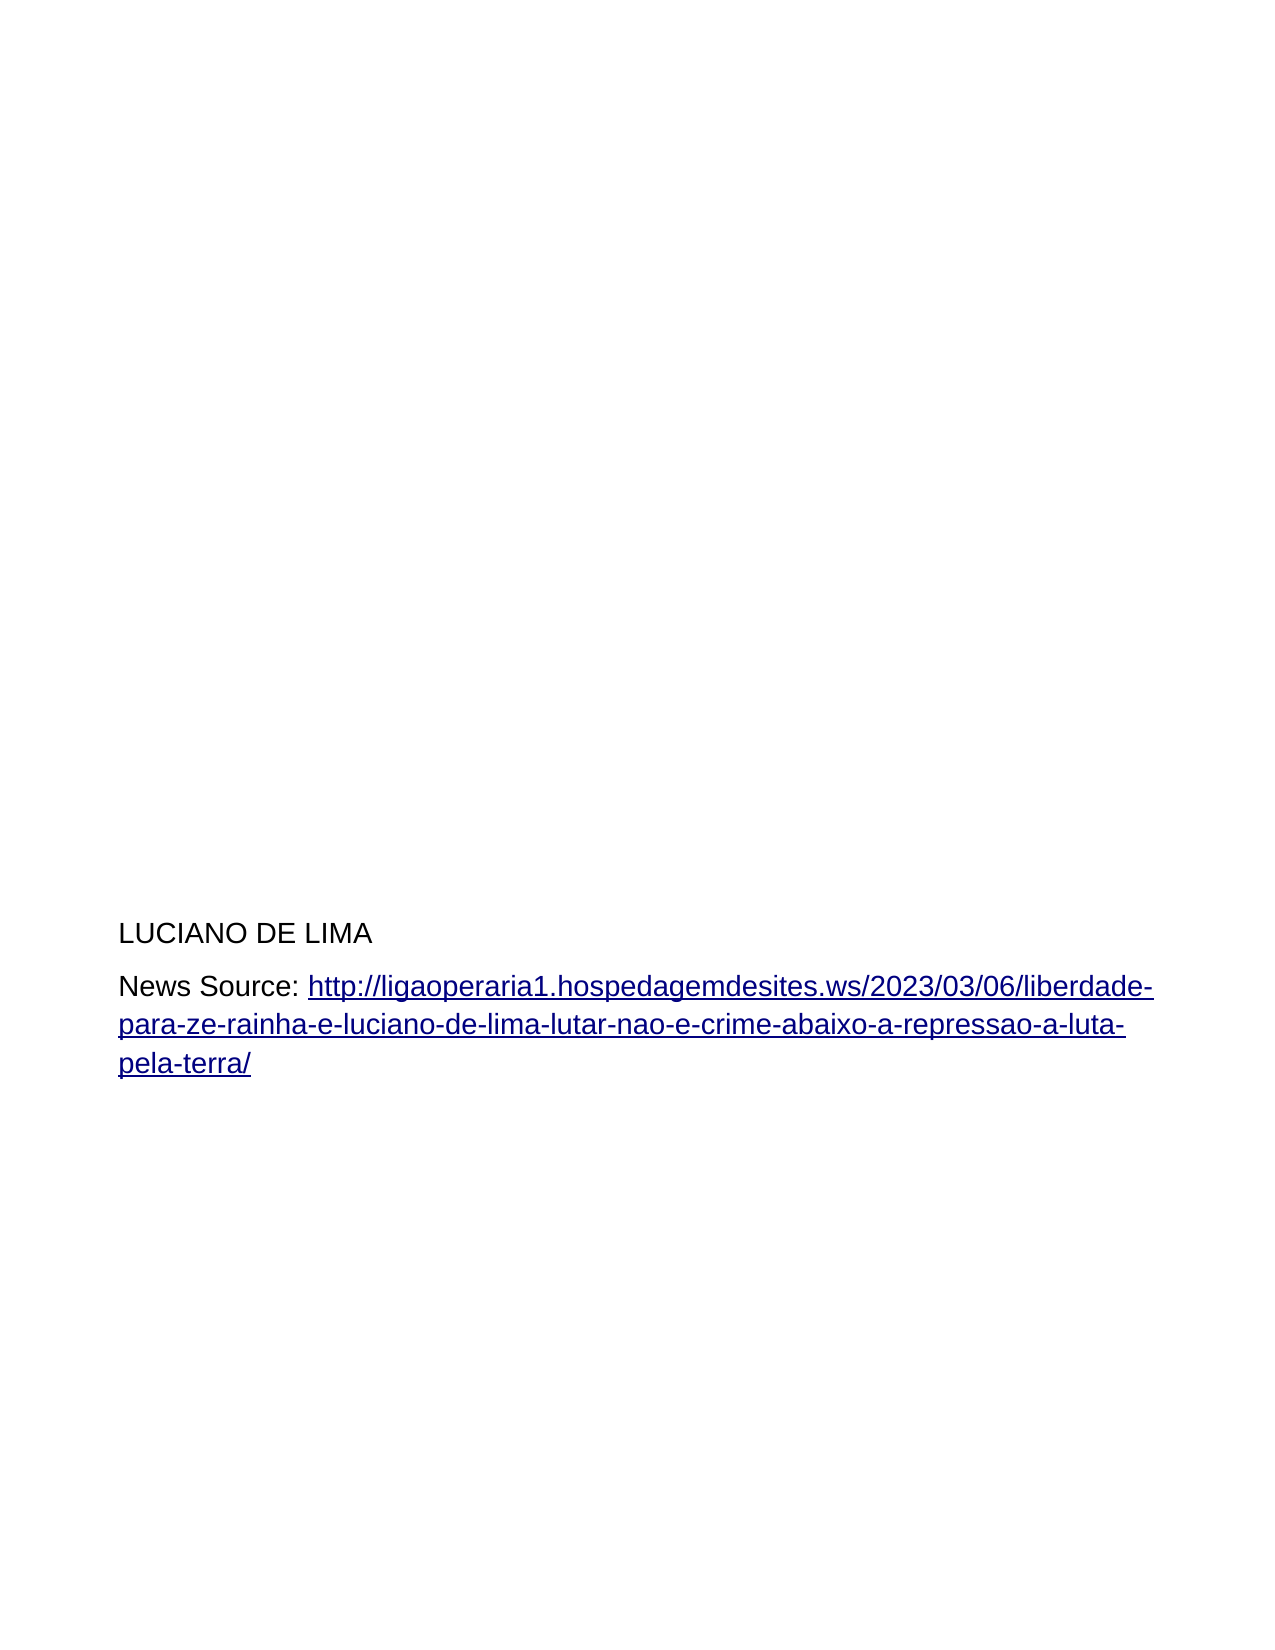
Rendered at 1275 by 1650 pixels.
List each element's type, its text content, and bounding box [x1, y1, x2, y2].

text LUCIANO DE LIMA [118, 118, 1157, 949]
text News Source: http://ligaoperaria1.hospedagemdesites.ws/2023/03/06/liberdade-para-ze-rainha-e-luciano-de-lima-lutar-nao-e-crime-abaixo-a-repressao-a-luta-pela-terra/ [118, 969, 1157, 1079]
